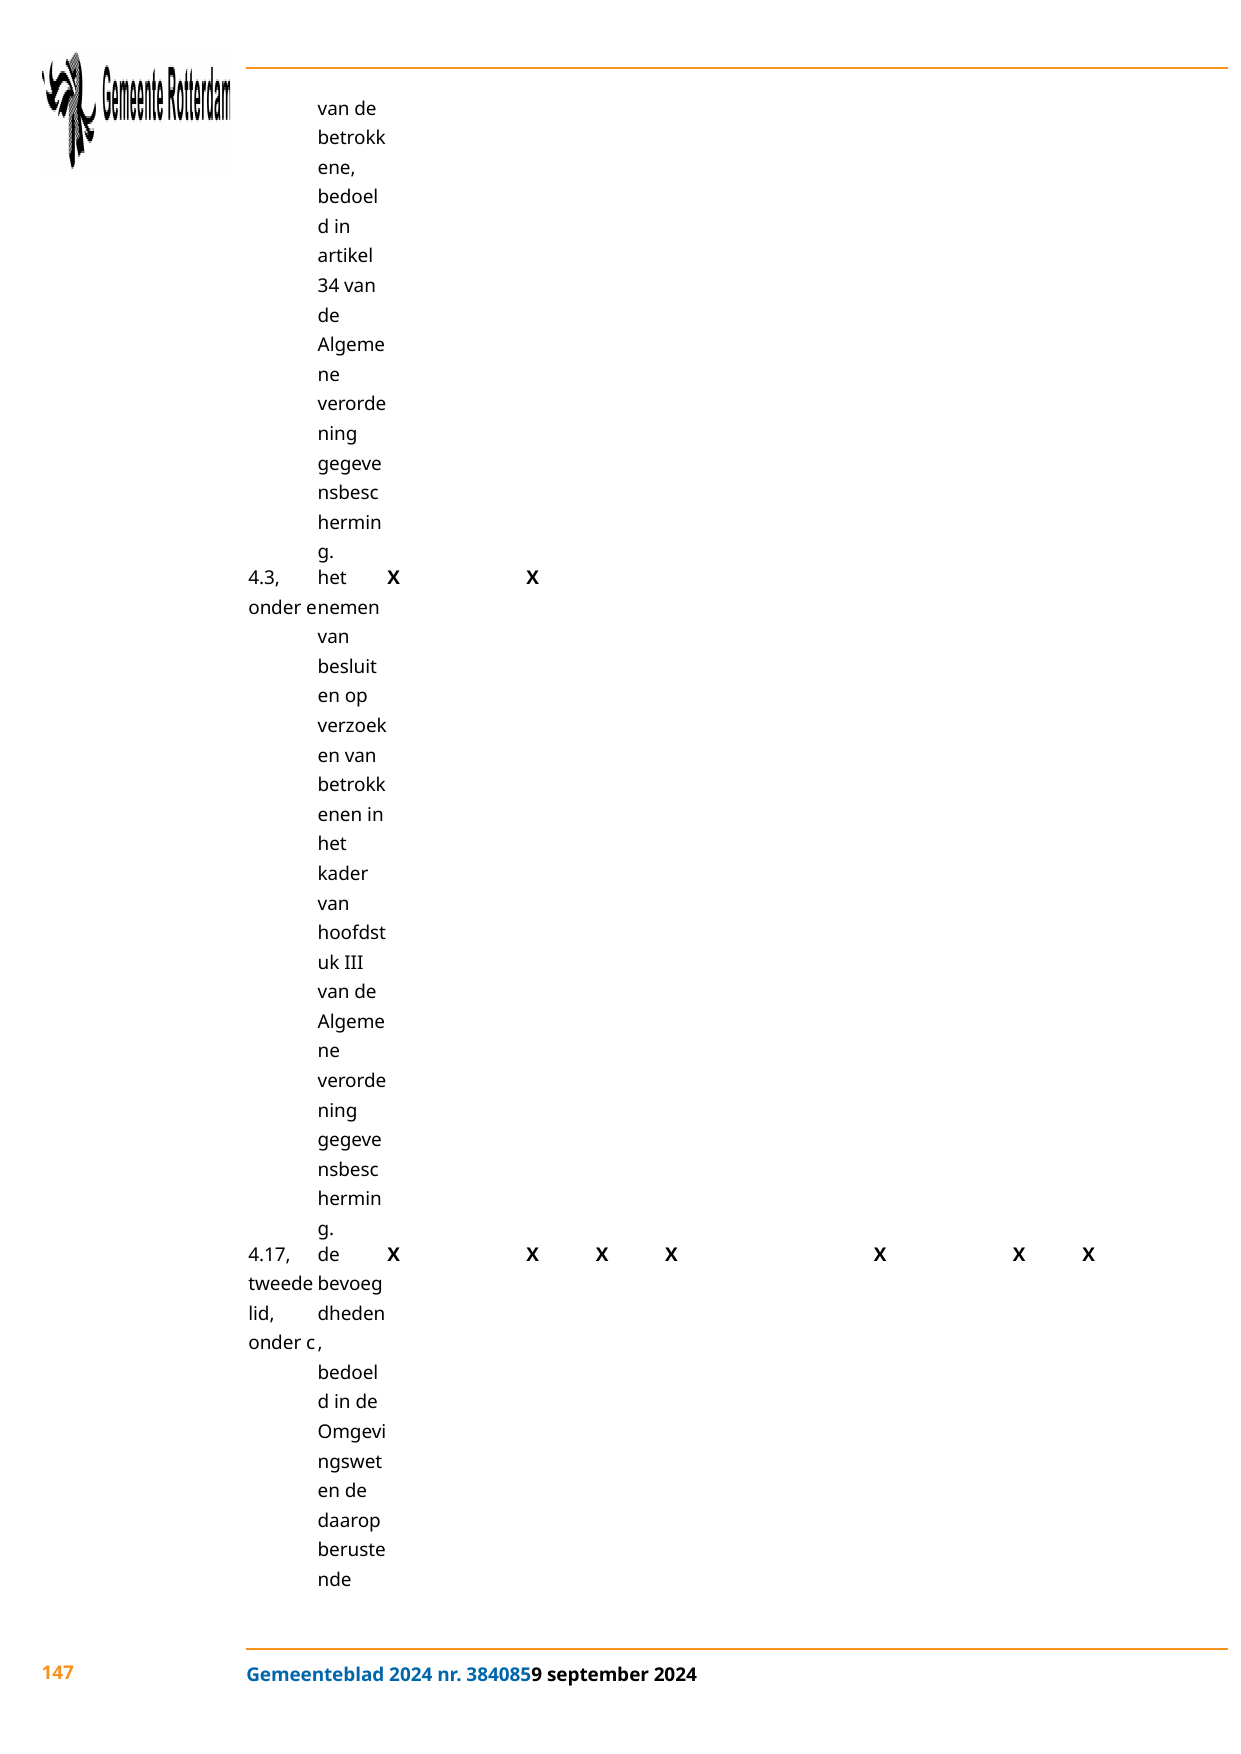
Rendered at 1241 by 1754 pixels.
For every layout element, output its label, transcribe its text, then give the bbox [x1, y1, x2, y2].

table_cell [665, 564, 734, 1241]
table_cell 4.17, tweede lid, onder c [248, 1241, 317, 1592]
table_cell X [1082, 1241, 1152, 1592]
table_cell [1082, 564, 1152, 1241]
table_cell X [874, 1241, 1013, 1592]
table_cell X [665, 1241, 734, 1592]
table_cell van de betrokkene, bedoeld in artikel 34 van de Algemene verordening gegevensbescherming. [318, 95, 387, 564]
table_cell [526, 95, 596, 564]
table_cell [874, 95, 1013, 564]
table_cell [665, 95, 734, 564]
table_cell [387, 95, 526, 564]
table_cell X [387, 1241, 526, 1592]
table_cell [248, 95, 317, 564]
table_cell [1082, 95, 1152, 564]
table_cell [735, 564, 873, 1241]
table_cell X [596, 1241, 665, 1592]
table_cell X [387, 564, 526, 1241]
table_cell het nemen van besluiten op verzoeken van betrokkenen in het kader van hoofdstuk III van de Algemene verordening gegevensbescherming. [318, 564, 387, 1241]
table_cell X [1013, 1241, 1082, 1592]
table_cell [735, 1241, 873, 1592]
picture [41, 47, 231, 172]
table_cell X [526, 1241, 596, 1592]
table_cell [735, 95, 873, 564]
table_cell 4.3, onder e [248, 564, 317, 1241]
table_cell [596, 95, 665, 564]
table_cell X [526, 564, 596, 1241]
table_cell de bevoegdheden, bedoeld in de Omgevingswet en de daarop berustende [318, 1241, 387, 1592]
table_cell [874, 564, 1013, 1241]
table_cell [1013, 564, 1082, 1241]
table_cell [596, 564, 665, 1241]
table_cell [1013, 95, 1082, 564]
